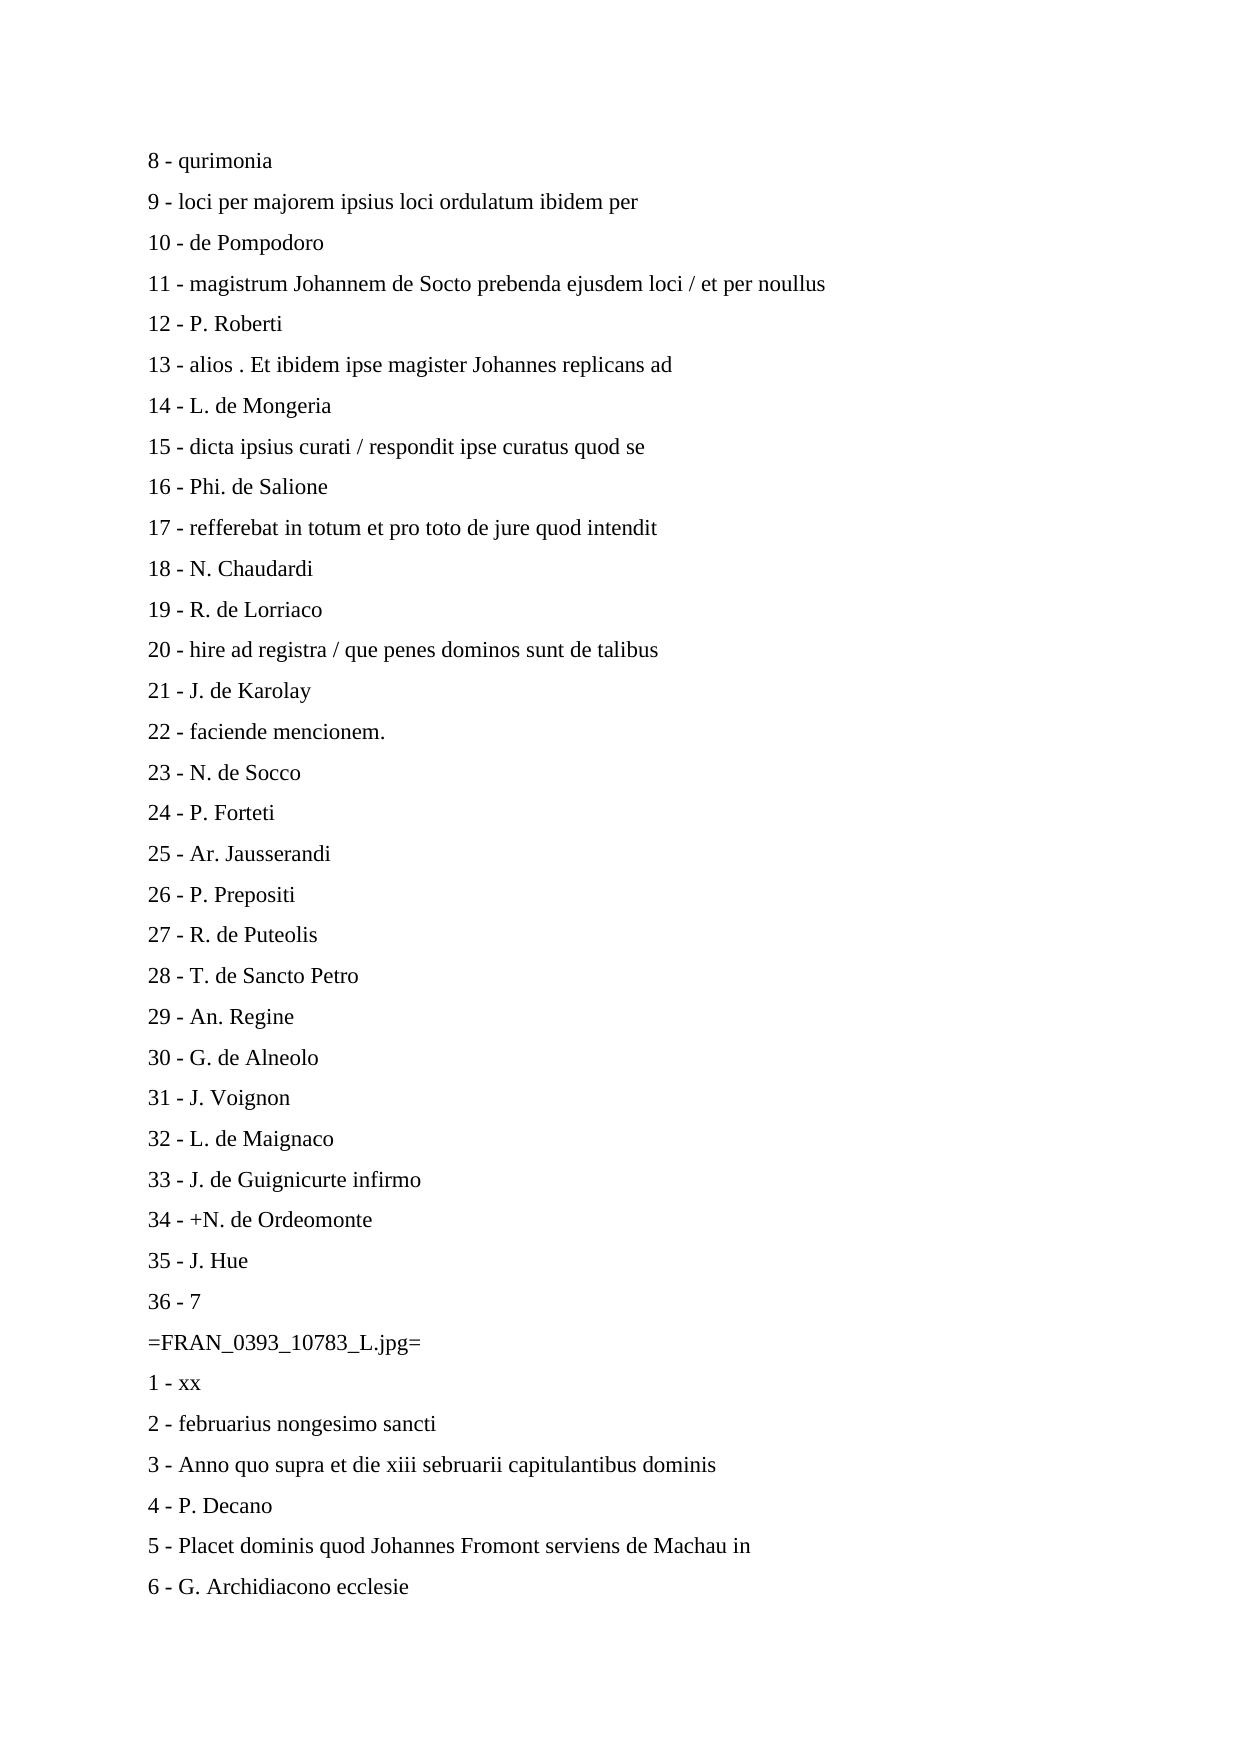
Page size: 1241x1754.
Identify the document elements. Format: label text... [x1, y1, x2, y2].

text 12 - P. Roberti [148, 311, 1093, 337]
text 26 - P. Prepositi [148, 881, 1093, 907]
text 35 - J. Hue [148, 1247, 1093, 1274]
text 11 - magistrum Johannem de Socto prebenda ejusdem loci / et per noullus [148, 270, 1093, 296]
text 32 - L. de Maignaco [148, 1125, 1093, 1151]
text 17 - refferebat in totum et pro toto de jure quod intendit [148, 514, 1093, 541]
text 14 - L. de Mongeria [148, 392, 1093, 418]
text 5 - Placet dominis quod Johannes Fromont serviens de Machau in [148, 1532, 1093, 1559]
text 24 - P. Forteti [148, 799, 1093, 826]
text 3 - Anno quo supra et die xiii sebruarii capitulantibus dominis [148, 1451, 1093, 1477]
text 30 - G. de Alneolo [148, 1044, 1093, 1070]
text 28 - T. de Sancto Petro [148, 962, 1093, 988]
text 27 - R. de Puteolis [148, 921, 1093, 948]
text 18 - N. Chaudardi [148, 555, 1093, 581]
text 9 - loci per majorem ipsius loci ordulatum ibidem per [148, 188, 1093, 215]
text 13 - alios . Et ibidem ipse magister Johannes replicans ad [148, 351, 1093, 378]
text 10 - de Pompodoro [148, 229, 1093, 255]
text 25 - Ar. Jausserandi [148, 840, 1093, 866]
text 8 - qurimonia [148, 148, 1093, 174]
text 4 - P. Decano [148, 1492, 1093, 1518]
text 19 - R. de Lorriaco [148, 596, 1093, 622]
text 6 - G. Archidiacono ecclesie [148, 1573, 1093, 1599]
text 36 - 7 [148, 1288, 1093, 1314]
text 29 - An. Regine [148, 1003, 1093, 1029]
text 15 - dicta ipsius curati / respondit ipse curatus quod se [148, 433, 1093, 459]
text 34 - +N. de Ordeomonte [148, 1207, 1093, 1233]
text 33 - J. de Guignicurte infirmo [148, 1166, 1093, 1192]
text 21 - J. de Karolay [148, 677, 1093, 703]
text 2 - februarius nongesimo sancti [148, 1410, 1093, 1437]
text 20 - hire ad registra / que penes dominos sunt de talibus [148, 636, 1093, 663]
text 16 - Phi. de Salione [148, 473, 1093, 500]
text 22 - faciende mencionem. [148, 718, 1093, 744]
text =FRAN_0393_10783_L.jpg= [148, 1329, 1093, 1355]
text 31 - J. Voignon [148, 1084, 1093, 1111]
text 1 - xx [148, 1369, 1093, 1396]
text 23 - N. de Socco [148, 758, 1093, 785]
